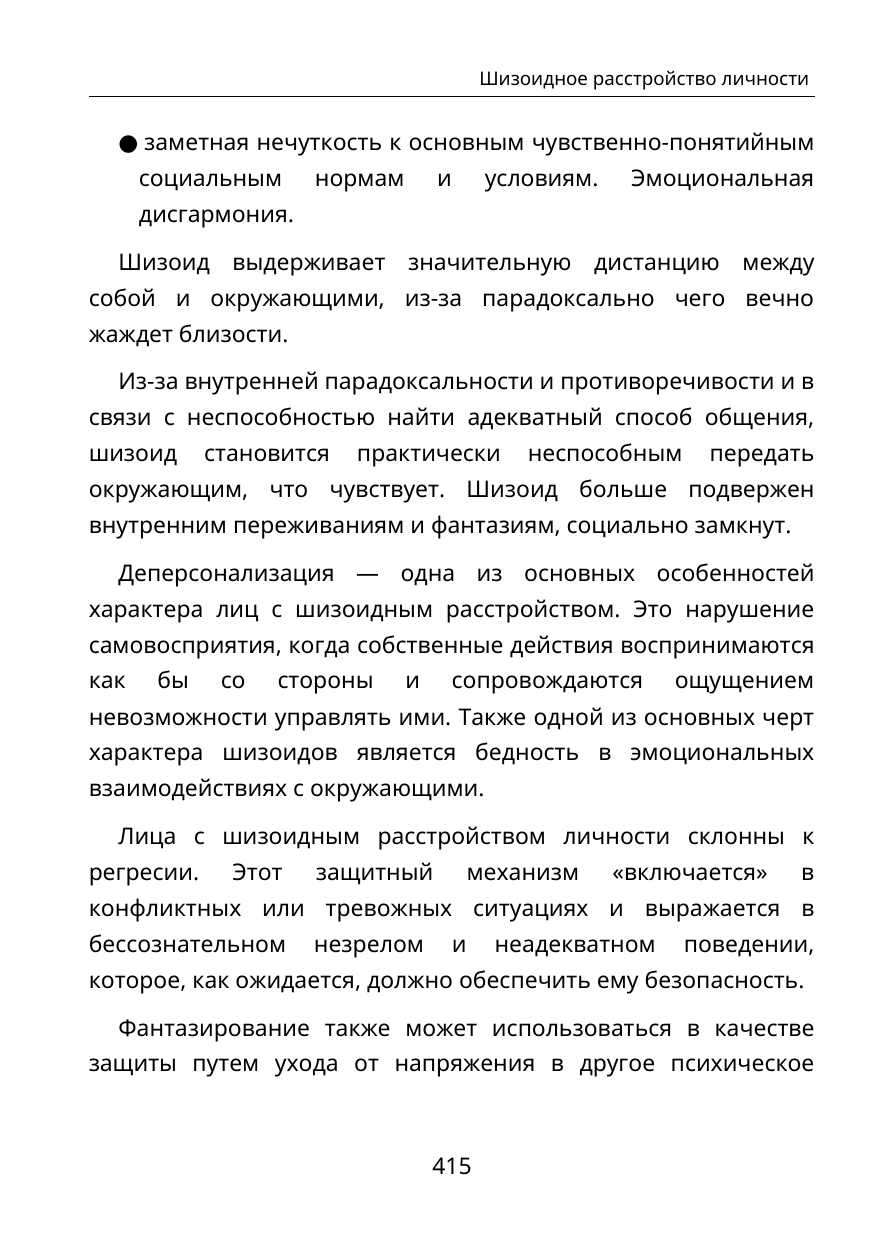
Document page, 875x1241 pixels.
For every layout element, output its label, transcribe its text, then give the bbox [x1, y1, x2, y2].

text Фантазирование также может использоваться в качестве защиты путем ухода от напряжения в другое психическое [88, 1011, 815, 1079]
text Деперсонализация — одна из основных особенностей характера лиц с шизоидным расстройством. Это нарушение самовосприятия, когда собственные действия воспринимаются как бы со стороны и сопровождаются ощущением невозможности управлять ими. Также одной из основных черт характера шизоидов является бедность в эмоциональных взаимодействиях с окружающими. [88, 557, 815, 803]
text Шизоид выдерживает значительную дистанцию между собой и окружающими, из-за парадоксально чего вечно жаждет близости. [88, 246, 815, 349]
text Лица с шизоидным расстройством личности склонны к регресии. Этот защитный механизм «включается» в конфликтных или тревожных ситуациях и выражается в бессознательном незрелом и неадекватном поведении, которое, как ожидается, должно обеспечить ему безопасность. [88, 820, 815, 995]
list заметная нечуткость к основным чувственно-понятийным социальным нормам и условиям. Эмоциональная дисгармония. [118, 126, 815, 229]
text Из-за внутренней парадоксальности и противоречивости и в связи с неспособностью найти адекватный способ общения, шизоид становится практически неспособным передать окружающим, что чувствует. Шизоид больше подвержен внутренним переживаниям и фантазиям, социально замкнут. [88, 365, 815, 540]
